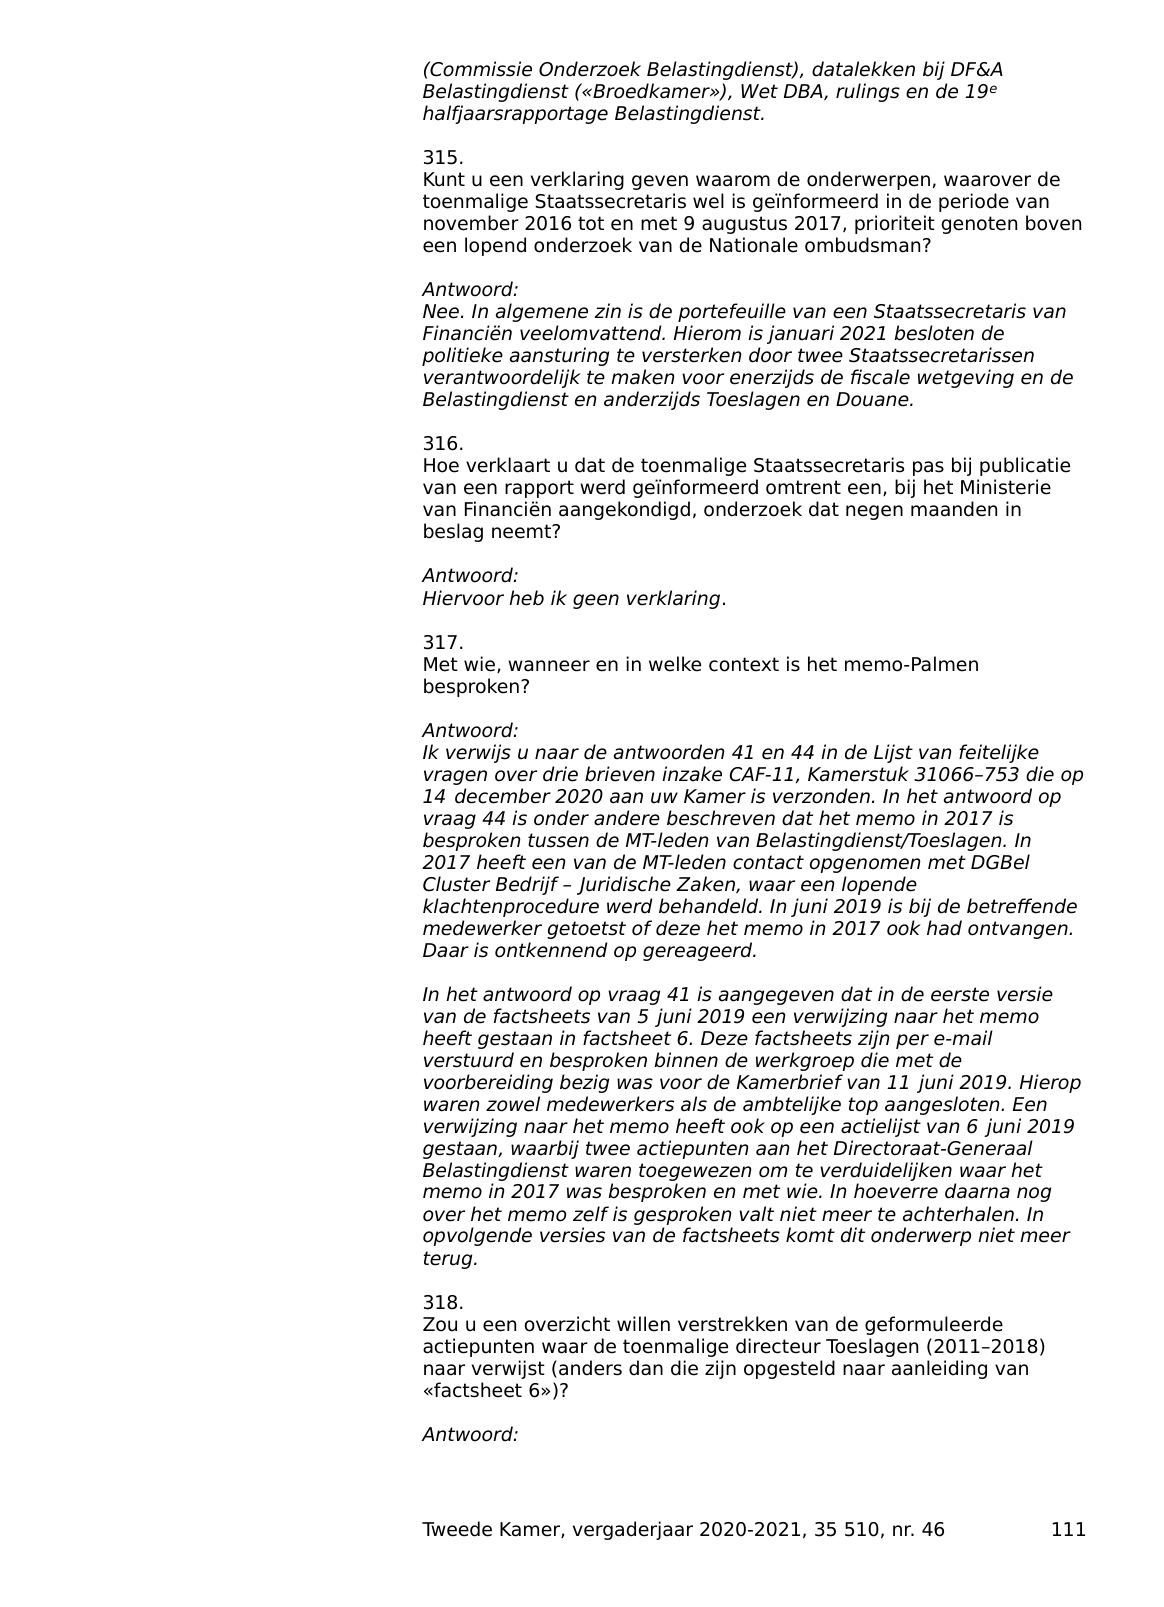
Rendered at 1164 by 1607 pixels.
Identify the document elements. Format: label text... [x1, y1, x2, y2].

text 315. [422, 147, 1087, 169]
text (Commissie Onderzoek Belastingdienst), datalekken bij DF&A Belastingdienst («Broedkamer»), Wet DBA, rulings en de 19e halfjaarsrapportage Belastingdienst. [422, 59, 1087, 125]
text Nee. In algemene zin is de portefeuille van een Staatssecretaris van Financiën veelomvattend. Hierom is januari 2021 besloten de politieke aansturing te versterken door twee Staatssecretarissen verantwoordelijk te maken voor enerzijds de fiscale wetgeving en de Belastingdienst en anderzijds Toeslagen en Douane. [422, 301, 1087, 411]
text Antwoord: [422, 279, 1087, 301]
text Kunt u een verklaring geven waarom de onderwerpen, waarover de toenmalige Staatssecretaris wel is geïnformeerd in de periode van november 2016 tot en met 9 augustus 2017, prioriteit genoten boven een lopend onderzoek van de Nationale ombudsman? [422, 169, 1087, 257]
text 318. [422, 1292, 1087, 1313]
text Met wie, wanneer en in welke context is het memo-Palmen besproken? [422, 653, 1087, 697]
text Zou u een overzicht willen verstrekken van de geformuleerde actiepunten waar de toenmalige directeur Toeslagen (2011–2018) naar verwijst (anders dan die zijn opgesteld naar aanleiding van «factsheet 6»)? [422, 1313, 1087, 1401]
text Hoe verklaart u dat de toenmalige Staatssecretaris pas bij publicatie van een rapport werd geïnformeerd omtrent een, bij het Ministerie van Financiën aangekondigd, onderzoek dat negen maanden in beslag neemt? [422, 455, 1087, 543]
text 316. [422, 433, 1087, 455]
text 317. [422, 632, 1087, 653]
text In het antwoord op vraag 41 is aangegeven dat in de eerste versie van de factsheets van 5 juni 2019 een verwijzing naar het memo heeft gestaan in factsheet 6. Deze factsheets zijn per e-mail verstuurd en besproken binnen de werkgroep die met de voorbereiding bezig was voor de Kamerbrief van 11 juni 2019. Hierop waren zowel medewerkers als de ambtelijke top aangesloten. Een verwijzing naar het memo heeft ook op een actielijst van 6 juni 2019 gestaan, waarbij twee actiepunten aan het Directoraat-Generaal Belastingdienst waren toegewezen om te verduidelijken waar het memo in 2017 was besproken en met wie. In hoeverre daarna nog over het memo zelf is gesproken valt niet meer te achterhalen. In opvolgende versies van de factsheets komt dit onderwerp niet meer terug. [422, 984, 1087, 1269]
text Ik verwijs u naar de antwoorden 41 en 44 in de Lijst van feitelijke vragen over drie brieven inzake CAF-11, Kamerstuk 31066–753 die op 14 december 2020 aan uw Kamer is verzonden. In het antwoord op vraag 44 is onder andere beschreven dat het memo in 2017 is besproken tussen de MT-leden van Belastingdienst/Toeslagen. In 2017 heeft een van de MT-leden contact opgenomen met DGBel Cluster Bedrijf – Juridische Zaken, waar een lopende klachtenprocedure werd behandeld. In juni 2019 is bij de betreffende medewerker getoetst of deze het memo in 2017 ook had ontvangen. Daar is ontkennend op gereageerd. [422, 742, 1087, 961]
text Antwoord: [422, 1424, 1087, 1446]
text Antwoord: [422, 565, 1087, 587]
text Antwoord: [422, 720, 1087, 742]
text Hiervoor heb ik geen verklaring. [422, 587, 1087, 609]
